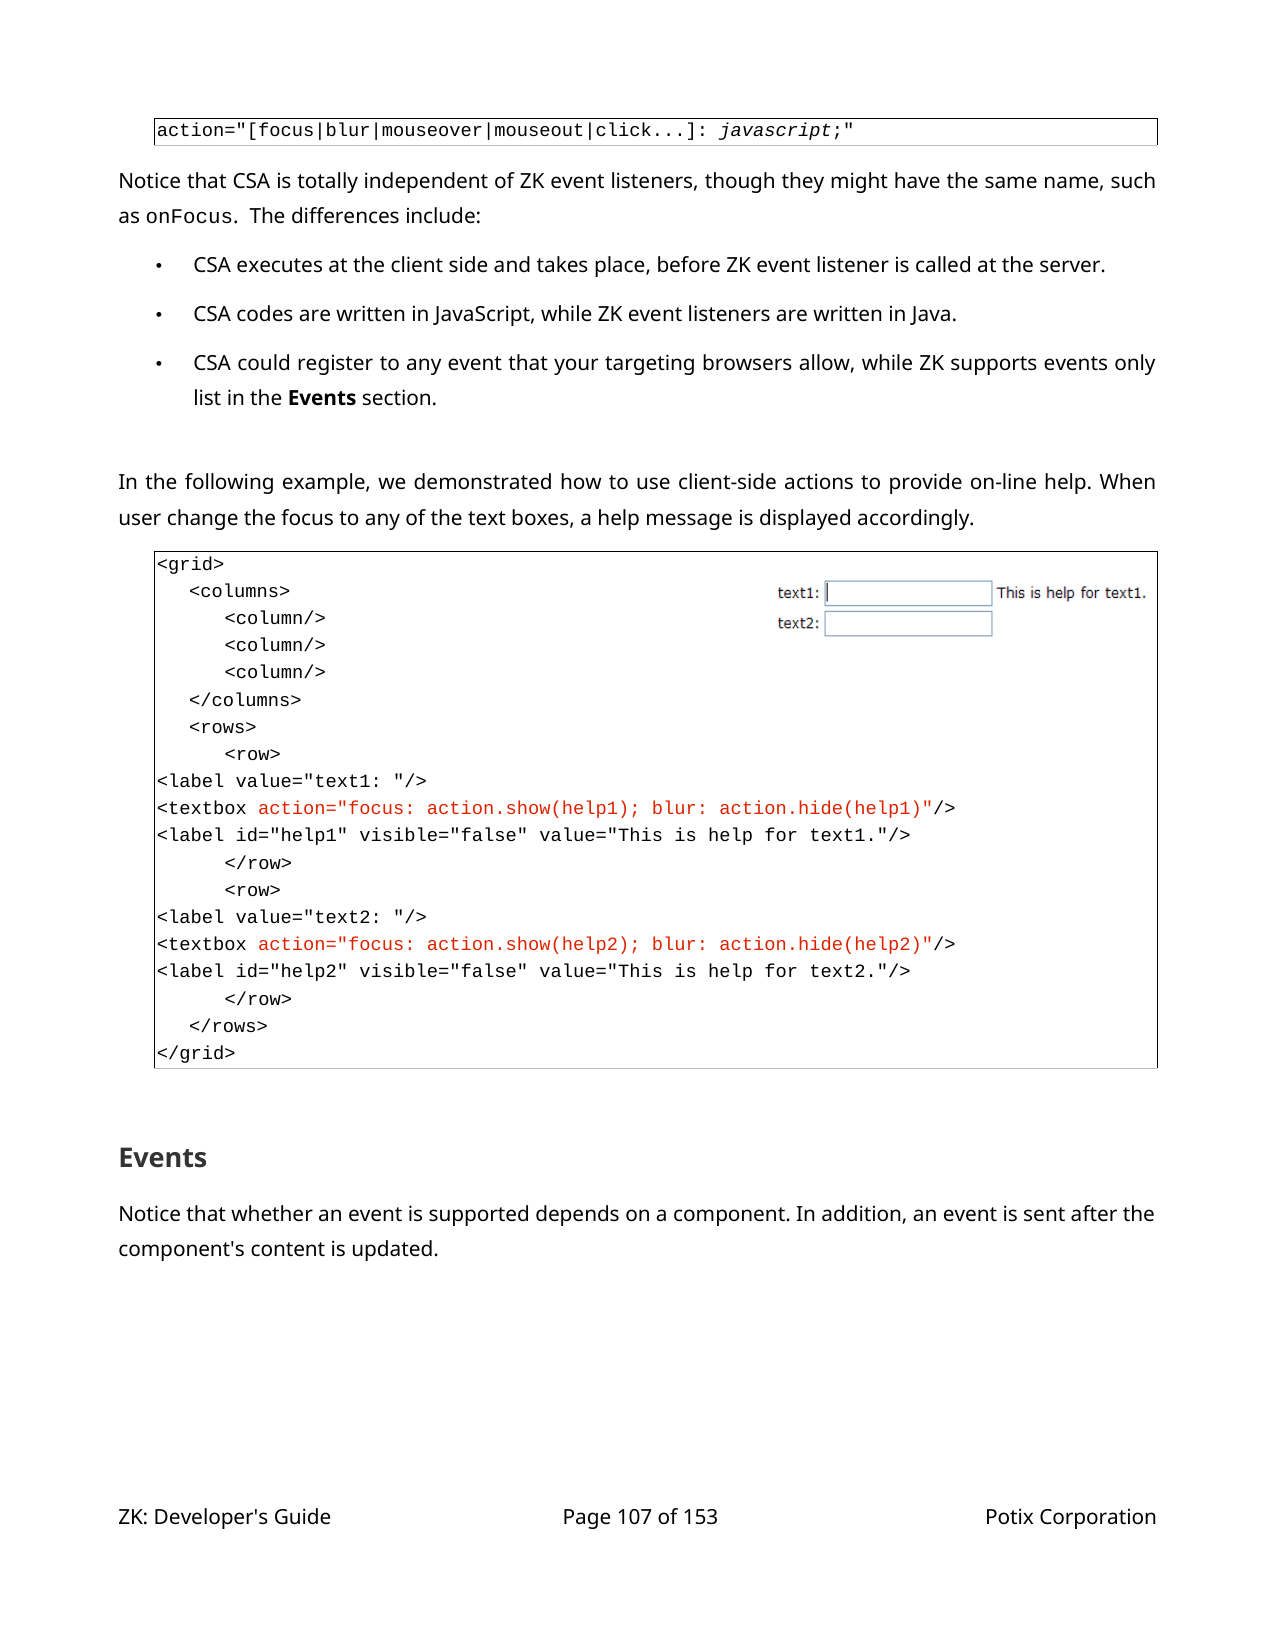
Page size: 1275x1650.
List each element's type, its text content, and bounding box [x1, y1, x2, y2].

text <column/> [155, 660, 1157, 684]
text </grid> [155, 1041, 1157, 1068]
text <row> [155, 742, 1157, 766]
text <grid> [155, 552, 1157, 576]
text In the following example, we demonstrated how to use client-side actions to provide on-line help. When user change the focus to any of the text boxes, a help message is displayed accordingly. [118, 432, 1157, 531]
text <columns> [155, 579, 776, 603]
text <rows> [155, 714, 1157, 739]
text <column/> [155, 606, 776, 630]
text <label id="help2" visible="false" value="This is help for text2."/> [155, 959, 1157, 983]
text <column/> [155, 633, 1157, 657]
text <row> [155, 878, 1157, 902]
text </row> [155, 851, 1157, 875]
text </columns> [155, 687, 1157, 712]
list CSA codes are written in JavaScript, while ZK event listeners are written in Java. [156, 299, 1157, 327]
text action="[focus|blur|mouseover|mouseout|click...]: javascript;" [155, 119, 1157, 145]
text <label value="text2: "/> [155, 905, 1157, 929]
text <label id="help1" visible="false" value="This is help for text1."/> [155, 823, 1157, 848]
text <label value="text1: "/> [155, 769, 1157, 793]
subtitle Events [118, 1139, 1157, 1176]
list CSA could register to any event that your targeting browsers allow, while ZK supports events only list in the Events section. [156, 348, 1157, 412]
list CSA executes at the client side and takes place, before ZK event listener is called at the server. [156, 250, 1157, 279]
text <textbox action="focus: action.show(help1); blur: action.hide(help1)"/> [155, 796, 1157, 820]
text <textbox action="focus: action.show(help2); blur: action.hide(help2)"/> [155, 932, 1157, 956]
text Notice that CSA is totally independent of ZK event listeners, though they might have the same name, such as onFocus. The differences include: [118, 166, 1157, 230]
text </rows> [155, 1014, 1157, 1038]
picture [776, 576, 1152, 640]
text </row> [155, 986, 1157, 1011]
text Notice that whether an event is supported depends on a component. In addition, an event is sent after the component's content is updated. [118, 1199, 1157, 1263]
